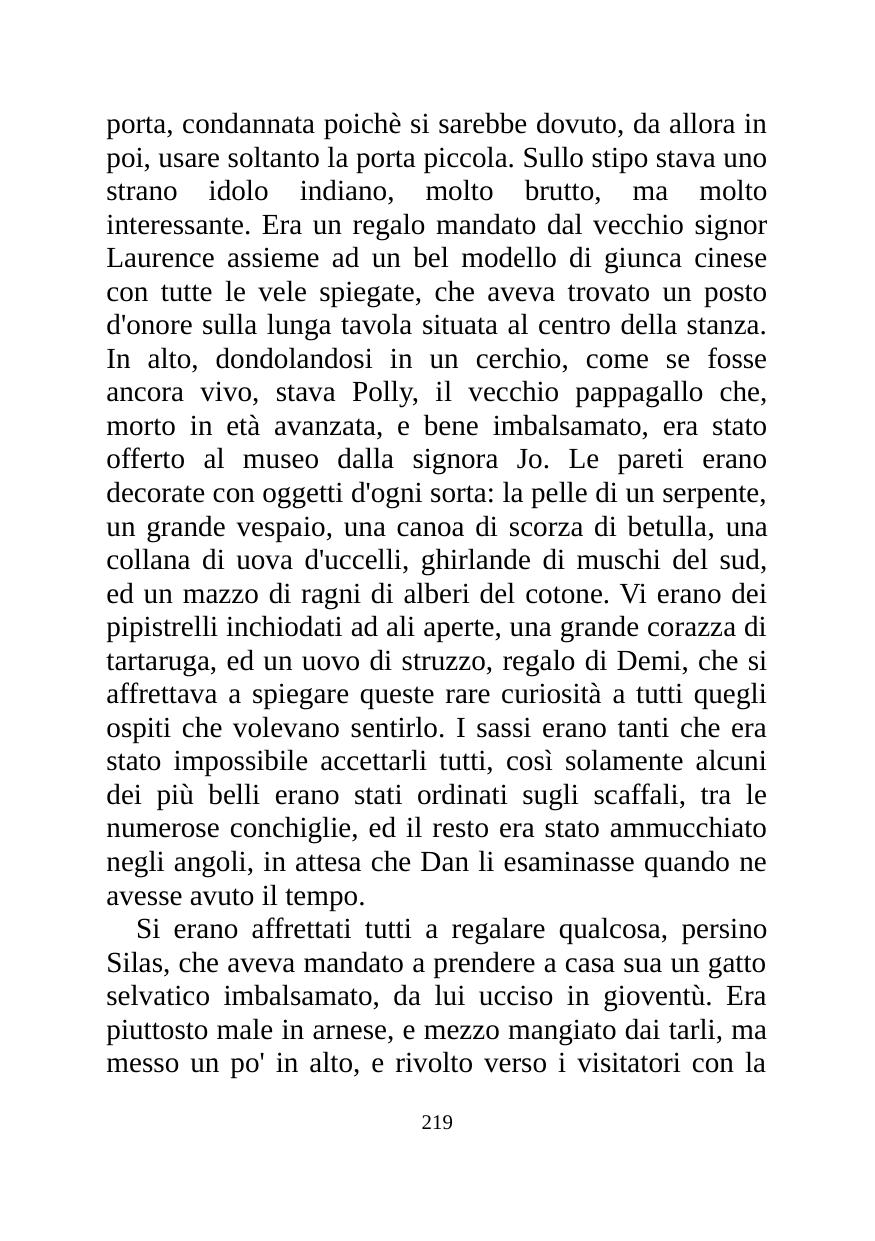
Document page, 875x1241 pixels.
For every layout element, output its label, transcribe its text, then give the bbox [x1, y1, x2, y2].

text Si erano affrettati tutti a regalare qualcosa, persino Silas, che aveva mandato a prendere a casa sua un gatto selvatico imbalsamato, da lui ucciso in gioventù. Era piuttosto male in arnese, e mezzo mangiato dai tarli, ma messo un po' in alto, e rivolto verso i visitatori con la [106, 911, 768, 1079]
text porta, condannata poichè si sarebbe dovuto, da allora in poi, usare soltanto la porta piccola. Sullo stipo stava uno strano idolo indiano, molto brutto, ma molto interessante. Era un regalo mandato dal vecchio signor Laurence assieme ad un bel modello di giunca cinese con tutte le vele spiegate, che aveva trovato un posto d'onore sulla lunga tavola situata al centro della stanza. In alto, dondolandosi in un cerchio, come se fosse ancora vivo, stava Polly, il vecchio pappagallo che, morto in età avanzata, e bene imbalsamato, era stato offerto al museo dalla signora Jo. Le pareti erano decorate con oggetti d'ogni sorta: la pelle di un serpente, un grande vespaio, una canoa di scorza di betulla, una collana di uova d'uccelli, ghirlande di muschi del sud, ed un mazzo di ragni di alberi del cotone. Vi erano dei pipistrelli inchiodati ad ali aperte, una grande corazza di tartaruga, ed un uovo di struzzo, regalo di Demi, che si affrettava a spiegare queste rare curiosità a tutti quegli ospiti che volevano sentirlo. I sassi erano tanti che era stato impossibile accettarli tutti, così solamente alcuni dei più belli erano stati ordinati sugli scaffali, tra le numerose conchiglie, ed il resto era stato ammucchiato negli angoli, in attesa che Dan li esaminasse quando ne avesse avuto il tempo. [106, 106, 768, 911]
